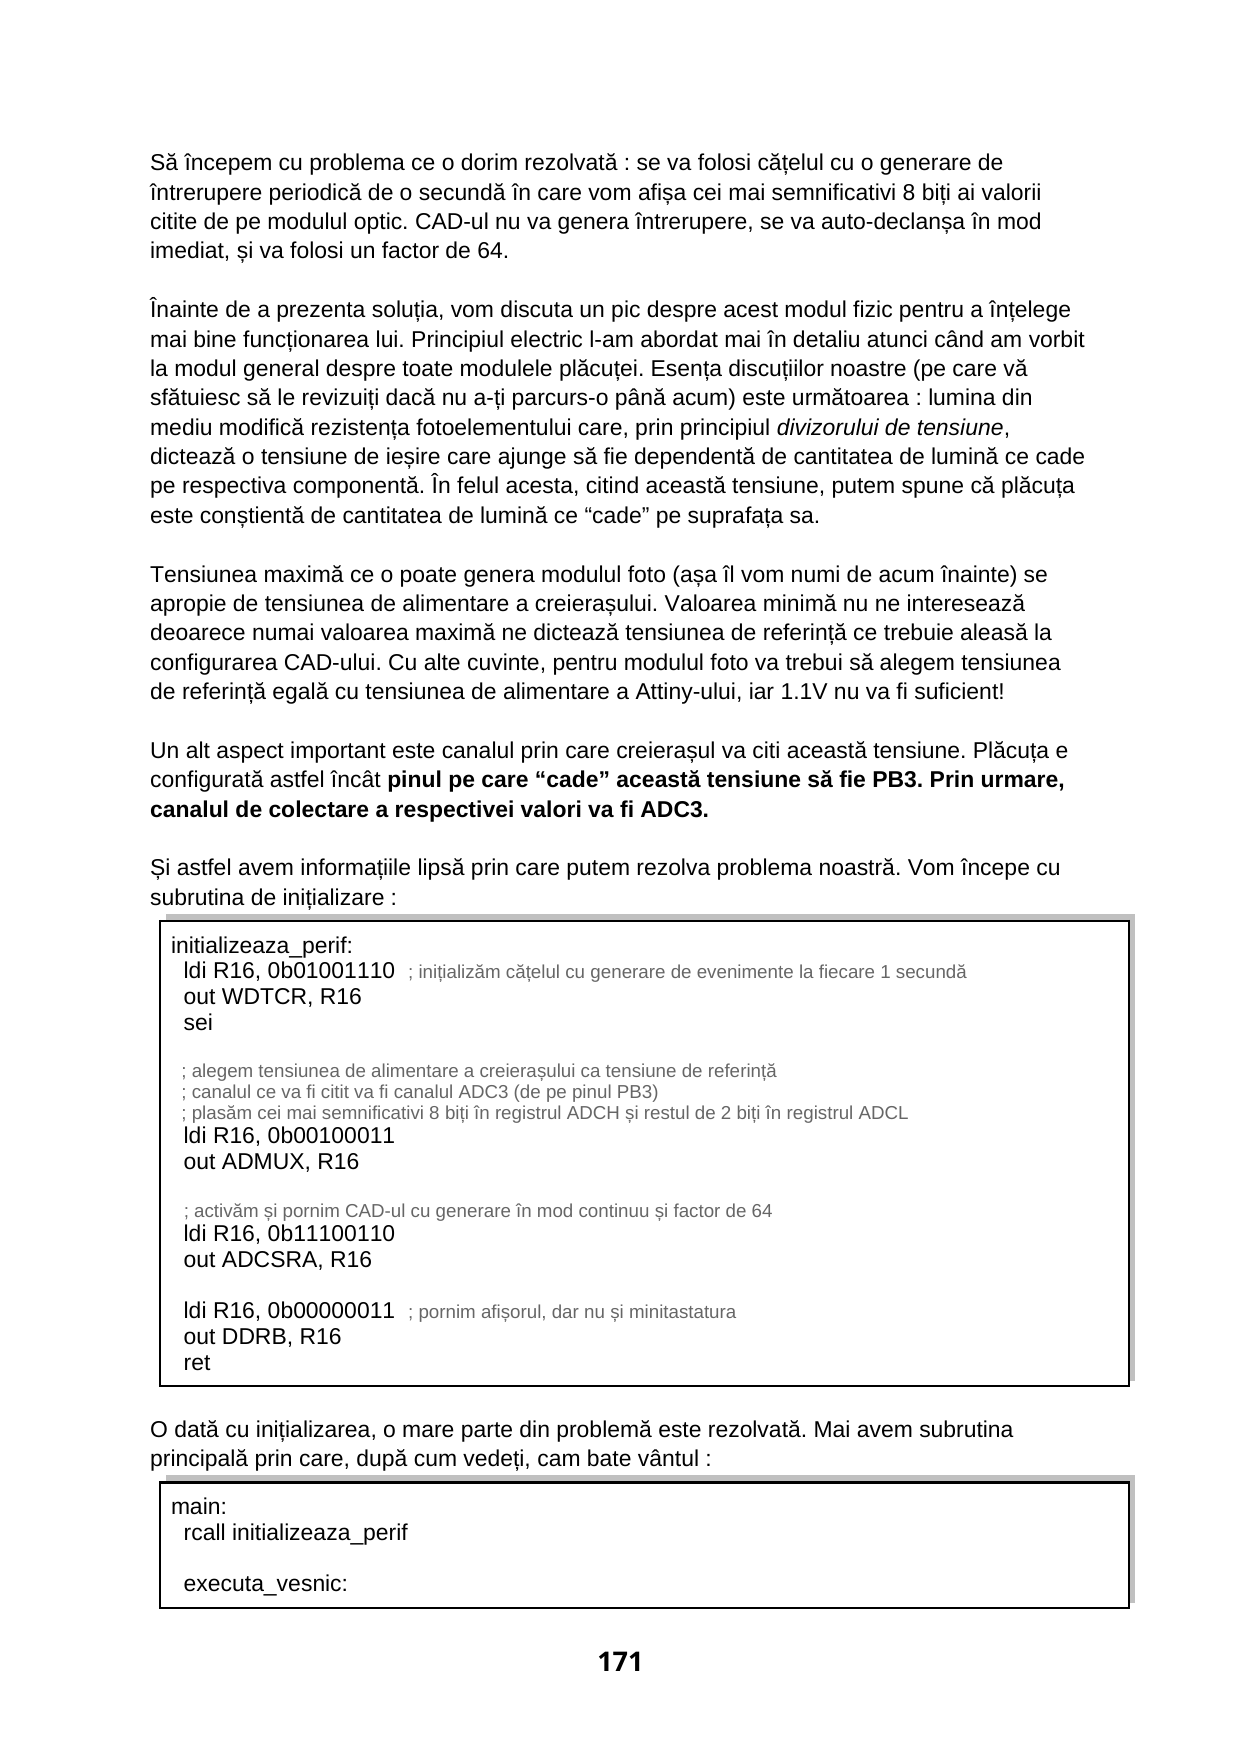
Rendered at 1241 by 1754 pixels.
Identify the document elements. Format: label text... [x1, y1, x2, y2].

text Un alt aspect important este canalul prin care creierașul va citi această tensiune. Plăcuța e configurată astfel încât pinul pe care “cade” această tensiune să fie PB3. Prin urmare, canalul de colectare a respectivei valori va fi ADC3. [150, 737, 1091, 822]
text O dată cu inițializarea, o mare parte din problemă este rezolvată. Mai avem subrutina principală prin care, după cum vedeți, cam bate vântul : [150, 1417, 1091, 1472]
text Să începem cu problema ce o dorim rezolvată : se va folosi cățelul cu o generare de întrerupere periodică de o secundă în care vom afișa cei mai semnificativi 8 biți ai valorii citite de pe modulul optic. CAD-ul nu va genera întrerupere, se va auto-declanșa în mod imediat, și va folosi un factor de 64. [150, 150, 1091, 264]
table_header initializeaza_perif: ldi R16, 0b01001110 ; inițializăm cățelul cu generare de evenimente la fiecare 1 secundă out WDTCR, R16 sei ; alegem tensiunea de alimentare a creierașului ca tensiune de referință ; canalul ce va fi citit va fi canalul ADC3 (de pe pinul PB3) ; plasăm cei mai semnificativi 8 biți în registrul ADCH și restul de 2 biți în registrul ADCL ldi R16, 0b00100011 out ADMUX, R16 ; activăm și pornim CAD-ul cu generare în mod continuu și factor de 64 ldi R16, 0b11100110 out ADCSRA, R16 ldi R16, 0b00000011 ; pornim afișorul, dar nu și minitastatura out DDRB, R16 ret [161, 922, 1128, 1385]
text Înainte de a prezenta soluția, vom discuta un pic despre acest modul fizic pentru a înțelege mai bine funcționarea lui. Principiul electric l-am abordat mai în detaliu atunci când am vorbit la modul general despre toate modulele plăcuței. Esența discuțiilor noastre (pe care vă sfătuiesc să le revizuiți dacă nu a-ți parcurs-o până acum) este următoarea : lumina din mediu modifică rezistența fotoelementului care, prin principiul divizorului de tensiune, dictează o tensiune de ieșire care ajunge să fie dependentă de cantitatea de lumină ce cade pe respectiva componentă. În felul acesta, citind această tensiune, putem spune că plăcuța este conștientă de cantitatea de lumină ce “cade” pe suprafața sa. [150, 297, 1091, 528]
text Tensiunea maximă ce o poate genera modulul foto (așa îl vom numi de acum înainte) se apropie de tensiunea de alimentare a creierașului. Valoarea minimă nu ne interesează deoarece numai valoarea maximă ne dictează tensiunea de referință ce trebuie aleasă la configurarea CAD-ului. Cu alte cuvinte, pentru modulul foto va trebui să alegem tensiunea de referință egală cu tensiunea de alimentare a Attiny-ului, iar 1.1V nu va fi suficient! [150, 561, 1091, 704]
text Și astfel avem informațiile lipsă prin care putem rezolva problema noastră. Vom începe cu subrutina de inițializare : [150, 855, 1091, 910]
table_header main: rcall initializeaza_perif executa_vesnic: [161, 1484, 1128, 1607]
